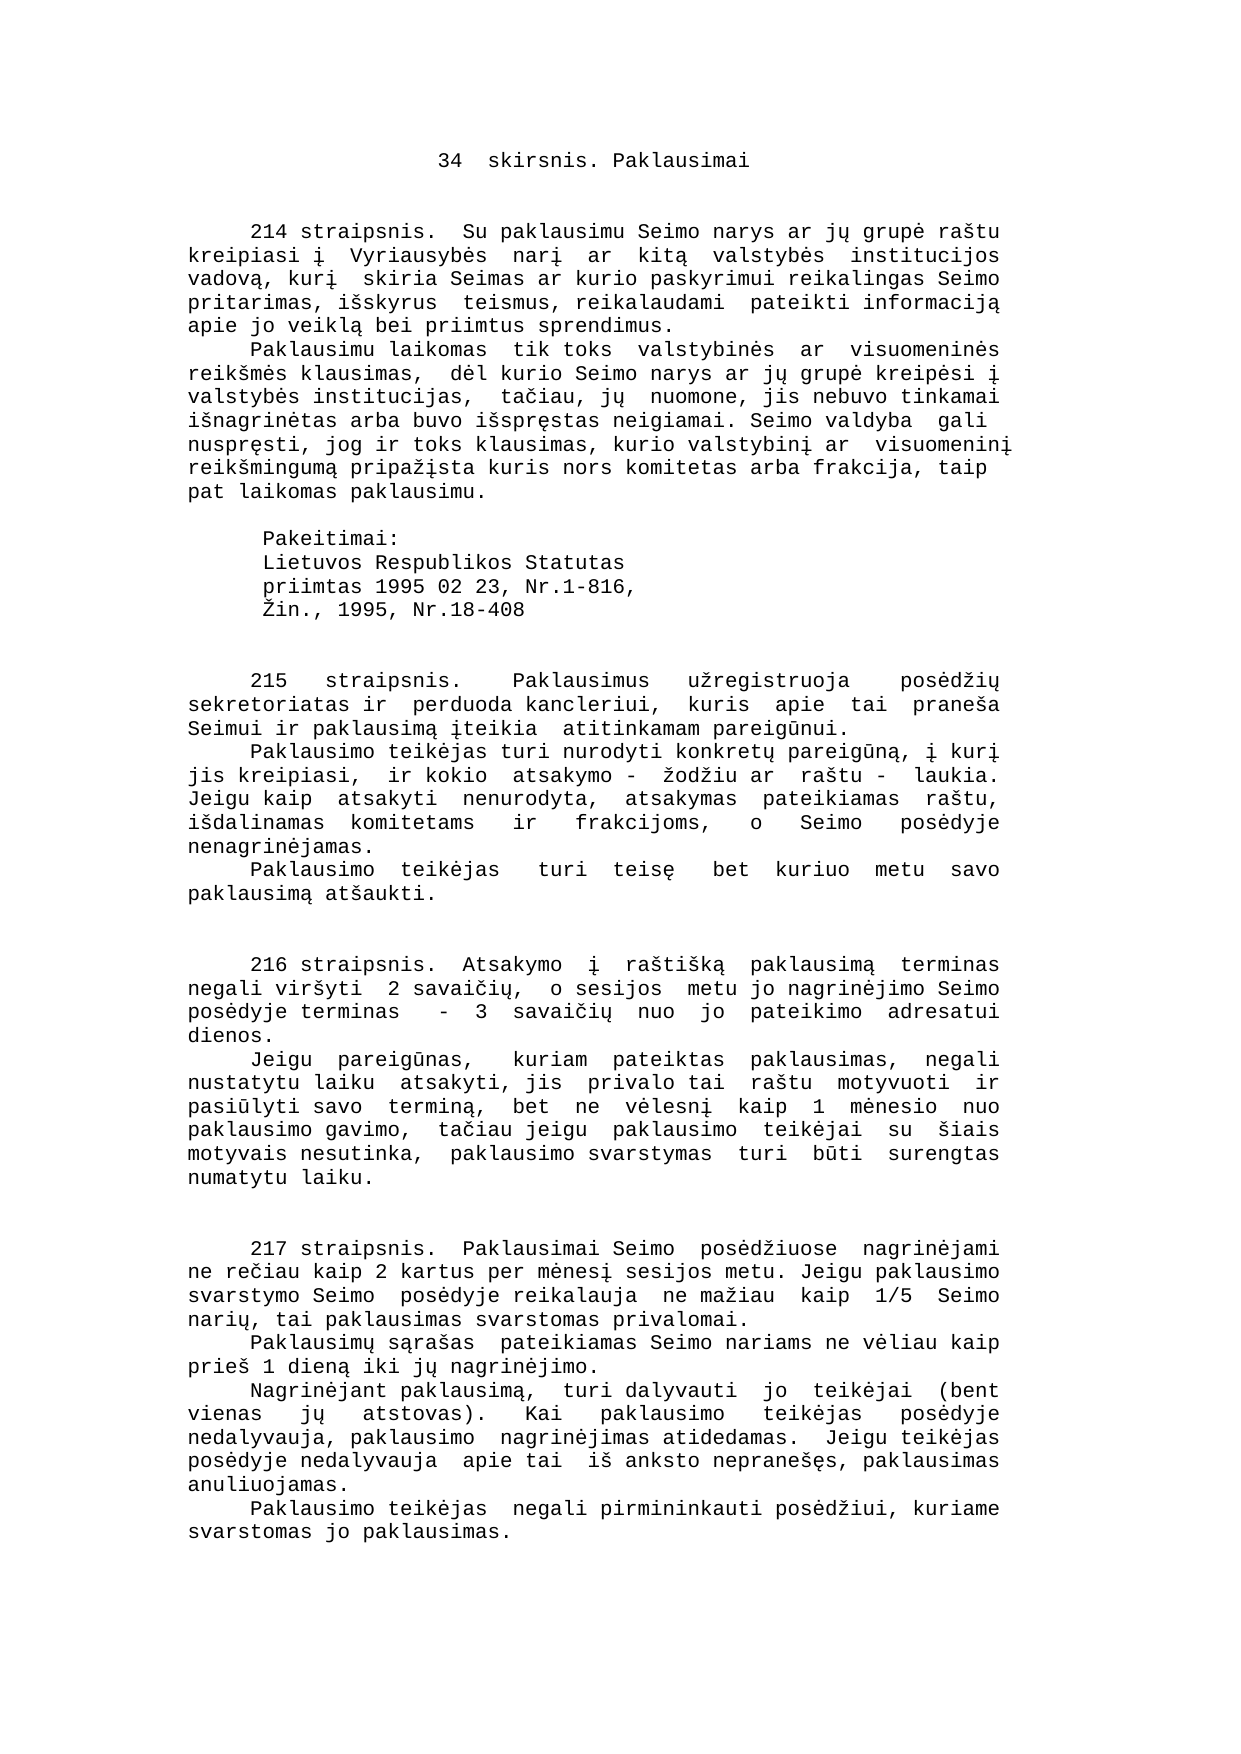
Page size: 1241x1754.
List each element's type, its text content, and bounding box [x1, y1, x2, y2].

text nuspręsti, jog ir toks klausimas, kurio valstybinį ar visuomeninį [187, 434, 1053, 457]
text apie jo veiklą bei priimtus sprendimus. [187, 316, 1053, 339]
text prieš 1 dieną iki jų nagrinėjimo. [187, 1356, 1053, 1379]
text dienos. [187, 1025, 1053, 1048]
text sekretoriatas ir perduoda kancleriui, kuris apie tai praneša [187, 694, 1053, 717]
text nenagrinėjamas. [187, 836, 1053, 859]
text vadovą, kurį skiria Seimas ar kurio paskyrimui reikalingas Seimo [187, 268, 1053, 292]
text anuliuojamas. [187, 1474, 1053, 1498]
text Pakeitimai: [187, 528, 1053, 552]
text Paklausimo teikėjas negali pirmininkauti posėdžiui, kuriame [187, 1498, 1053, 1521]
text Nagrinėjant paklausimą, turi dalyvauti jo teikėjai (bent [187, 1379, 1053, 1403]
text motyvais nesutinka, paklausimo svarstymas turi būti surengtas [187, 1143, 1053, 1167]
text Paklausimų sąrašas pateikiamas Seimo nariams ne vėliau kaip [187, 1332, 1053, 1356]
text vienas jų atstovas). Kai paklausimo teikėjas posėdyje [187, 1403, 1053, 1427]
text Jeigu kaip atsakyti nenurodyta, atsakymas pateikiamas raštu, [187, 788, 1053, 812]
text pritarimas, išskyrus teismus, reikalaudami pateikti informaciją [187, 292, 1053, 316]
text reikšmingumą pripažįsta kuris nors komitetas arba frakcija, taip [187, 457, 1053, 481]
text Paklausimo teikėjas turi teisę bet kuriuo metu savo [187, 859, 1053, 883]
text Seimui ir paklausimą įteikia atitinkamam pareigūnui. [187, 717, 1053, 741]
text svarstymo Seimo posėdyje reikalauja ne mažiau kaip 1/5 Seimo [187, 1285, 1053, 1309]
text 34 skirsnis. Paklausimai [187, 150, 1053, 174]
text narių, tai paklausimas svarstomas privalomai. [187, 1309, 1053, 1332]
text pasiūlyti savo terminą, bet ne vėlesnį kaip 1 mėnesio nuo [187, 1096, 1053, 1119]
text 217 straipsnis. Paklausimai Seimo posėdžiuose nagrinėjami [187, 1238, 1053, 1261]
text nedalyvauja, paklausimo nagrinėjimas atidedamas. Jeigu teikėjas [187, 1427, 1053, 1451]
text Lietuvos Respublikos Statutas [187, 552, 1053, 576]
text 215 straipsnis. Paklausimus užregistruoja posėdžių [187, 670, 1053, 694]
text paklausimą atšaukti. [187, 883, 1053, 907]
text Paklausimo teikėjas turi nurodyti konkretų pareigūną, į kurį [187, 741, 1053, 765]
text ne rečiau kaip 2 kartus per mėnesį sesijos metu. Jeigu paklausimo [187, 1261, 1053, 1285]
text posėdyje terminas - 3 savaičių nuo jo pateikimo adresatui [187, 1001, 1053, 1025]
text kreipiasi į Vyriausybės narį ar kitą valstybės institucijos [187, 244, 1053, 268]
text jis kreipiasi, ir kokio atsakymo - žodžiu ar raštu - laukia. [187, 765, 1053, 788]
text nustatytu laiku atsakyti, jis privalo tai raštu motyvuoti ir [187, 1072, 1053, 1096]
text išdalinamas komitetams ir frakcijoms, o Seimo posėdyje [187, 812, 1053, 836]
text 214 straipsnis. Su paklausimu Seimo narys ar jų grupė raštu [187, 221, 1053, 244]
text negali viršyti 2 savaičių, o sesijos metu jo nagrinėjimo Seimo [187, 978, 1053, 1001]
text reikšmės klausimas, dėl kurio Seimo narys ar jų grupė kreipėsi į [187, 363, 1053, 386]
text išnagrinėtas arba buvo išspręstas neigiamai. Seimo valdyba gali [187, 410, 1053, 434]
text paklausimo gavimo, tačiau jeigu paklausimo teikėjai su šiais [187, 1119, 1053, 1143]
text 216 straipsnis. Atsakymo į raštišką paklausimą terminas [187, 954, 1053, 978]
text Jeigu pareigūnas, kuriam pateiktas paklausimas, negali [187, 1048, 1053, 1072]
text numatytu laiku. [187, 1167, 1053, 1190]
text Paklausimu laikomas tik toks valstybinės ar visuomeninės [187, 339, 1053, 363]
text svarstomas jo paklausimas. [187, 1521, 1053, 1545]
text priimtas 1995 02 23, Nr.1-816, [187, 576, 1053, 599]
text Žin., 1995, Nr.18-408 [187, 599, 1053, 623]
text pat laikomas paklausimu. [187, 481, 1053, 505]
text posėdyje nedalyvauja apie tai iš anksto nepranešęs, paklausimas [187, 1451, 1053, 1474]
text valstybės institucijas, tačiau, jų nuomone, jis nebuvo tinkamai [187, 386, 1053, 410]
